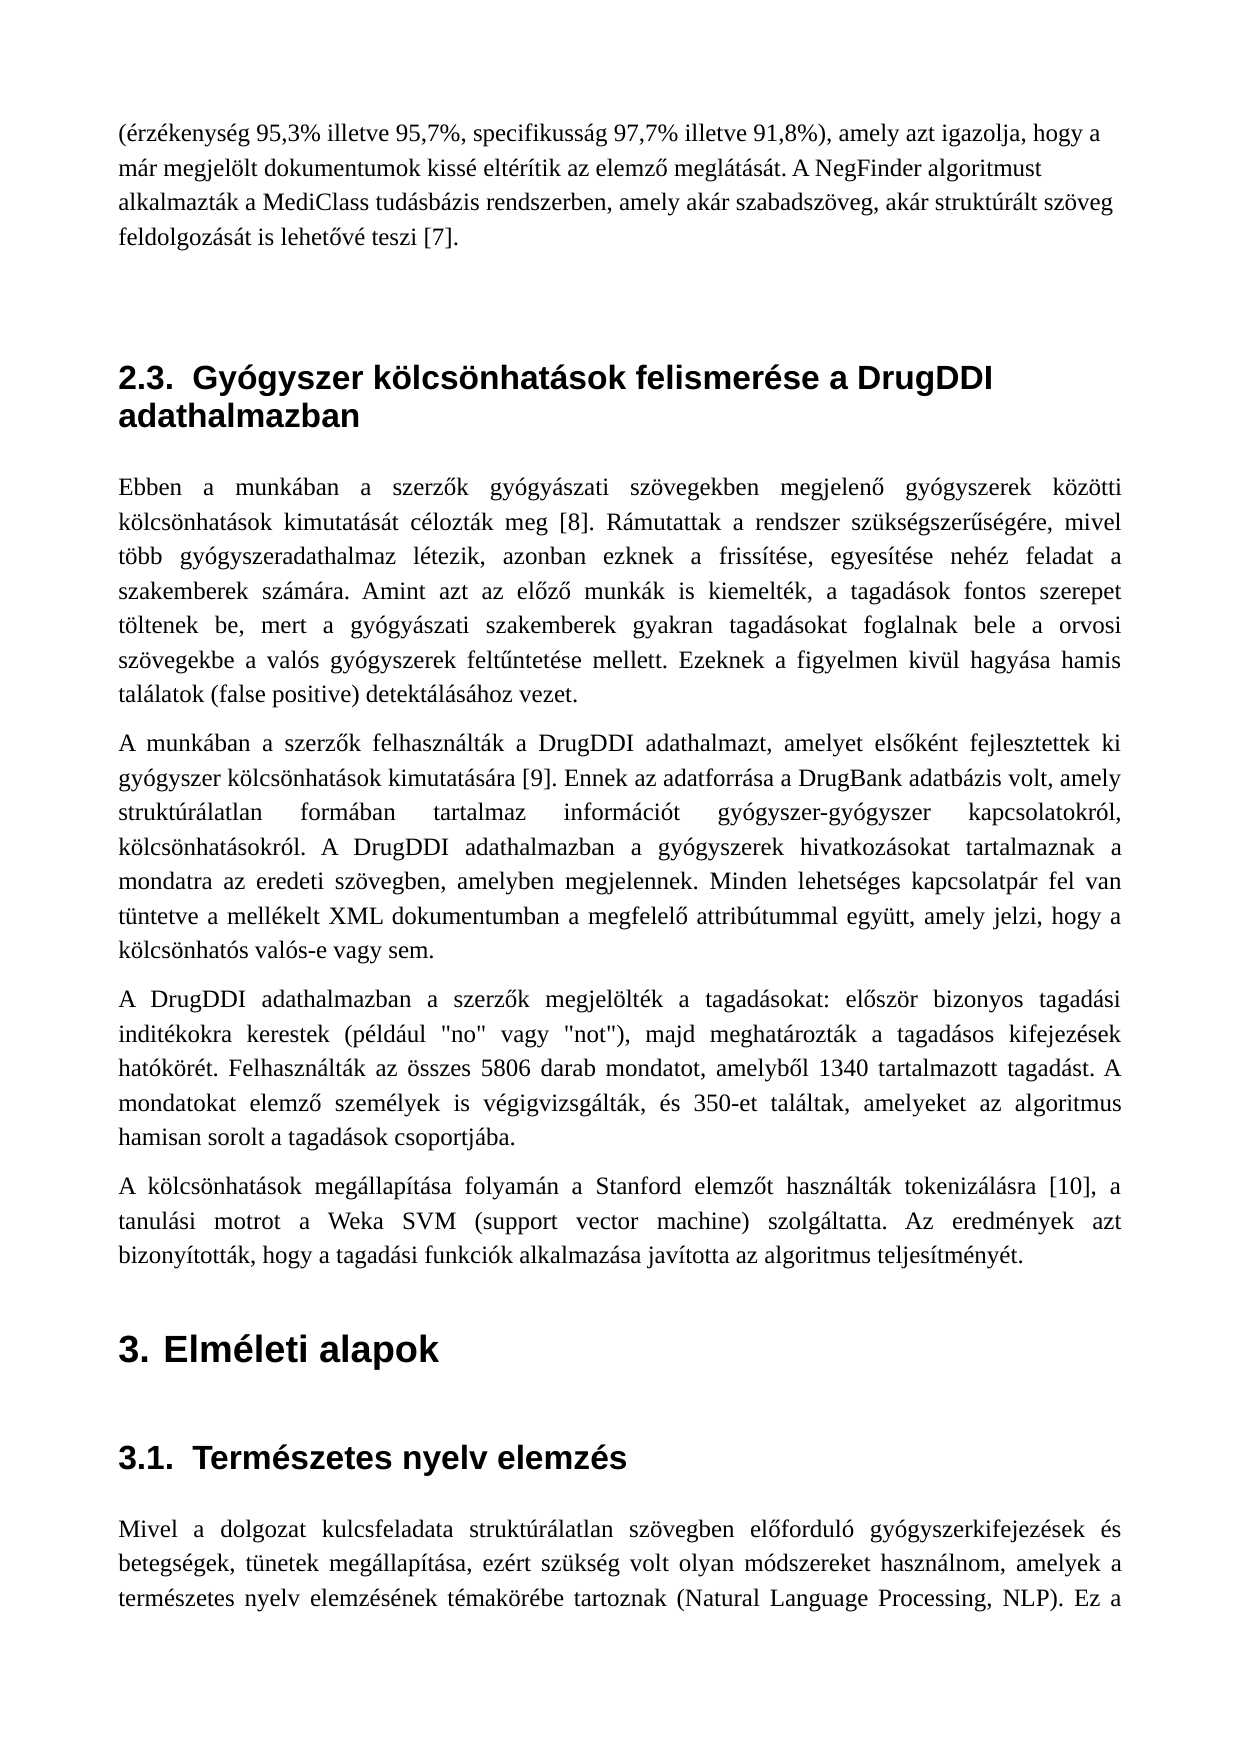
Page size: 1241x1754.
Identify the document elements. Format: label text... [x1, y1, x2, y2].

text Ebben a munkában a szerzők gyógyászati szövegekben megjelenő gyógyszerek közötti kölcsönhatások kimutatását célozták meg [8]. Rámutattak a rendszer szükségszerűségére, mivel több gyógyszeradathalmaz létezik, azonban ezknek a frissítése, egyesítése nehéz feladat a szakemberek számára. Amint azt az előző munkák is kiemelték, a tagadások fontos szerepet töltenek be, mert a gyógyászati szakemberek gyakran tagadásokat foglalnak bele a orvosi szövegekbe a valós gyógyszerek feltűntetése mellett. Ezeknek a figyelmen kivül hagyása hamis találatok (false positive) detektálásához vezet. [118, 472, 1122, 708]
title (érzékenység 95,3% illetve 95,7%, specifikusság 97,7% illetve 91,8%), amely azt igazolja, hogy a már megjelölt dokumentumok kissé eltérítik az elemző meglátását. A NegFinder algoritmust alkalmazták a MediClass tudásbázis rendszerben, amely akár szabadszöveg, akár struktúrált szöveg feldolgozását is lehetővé teszi [7]. [118, 118, 1122, 250]
text A DrugDDI adathalmazban a szerzők megjelölték a tagadásokat: először bizonyos tagadási inditékokra kerestek (például "no" vagy "not"), majd meghatározták a tagadásos kifejezések hatókörét. Felhasználták az összes 5806 darab mondatot, amelyből 1340 tartalmazott tagadást. A mondatokat elemző személyek is végigvizsgálták, és 350-et találtak, amelyeket az algoritmus hamisan sorolt a tagadások csoportjába. [118, 984, 1122, 1151]
text Mivel a dolgozat kulcsfeladata struktúrálatlan szövegben előforduló gyógyszerkifejezések és betegségek, tünetek megállapítása, ezért szükség volt olyan módszereket használnom, amelyek a természetes nyelv elemzésének témakörébe tartoznak (Natural Language Processing, NLP). Ez a [118, 1514, 1122, 1612]
text A kölcsönhatások megállapítása folyamán a Stanford elemzőt használták tokenizálásra [10], a tanulási motrot a Weka SVM (support vector machine) szolgáltatta. Az eredmények azt bizonyították, hogy a tagadási funkciók alkalmazása javította az algoritmus teljesítményét. [118, 1171, 1122, 1269]
subtitle Gyógyszer kölcsönhatások felismerése a DrugDDI adathalmazban [118, 358, 1122, 435]
text A munkában a szerzők felhasználták a DrugDDI adathalmazt, amelyet elsőként fejlesztettek ki gyógyszer kölcsönhatások kimutatására [9]. Ennek az adatforrása a DrugBank adatbázis volt, amely struktúrálatlan formában tartalmaz információt gyógyszer-gyógyszer kapcsolatokról, kölcsönhatásokról. A DrugDDI adathalmazban a gyógyszerek hivatkozásokat tartalmaznak a mondatra az eredeti szövegben, amelyben megjelennek. Minden lehetséges kapcsolatpár fel van tüntetve a mellékelt XML dokumentumban a megfelelő attribútummal együtt, amely jelzi, hogy a kölcsönhatós valós-e vagy sem. [118, 728, 1122, 964]
subtitle Természetes nyelv elemzés [118, 1438, 1122, 1477]
subtitle Elméleti alapok [118, 1327, 1122, 1370]
